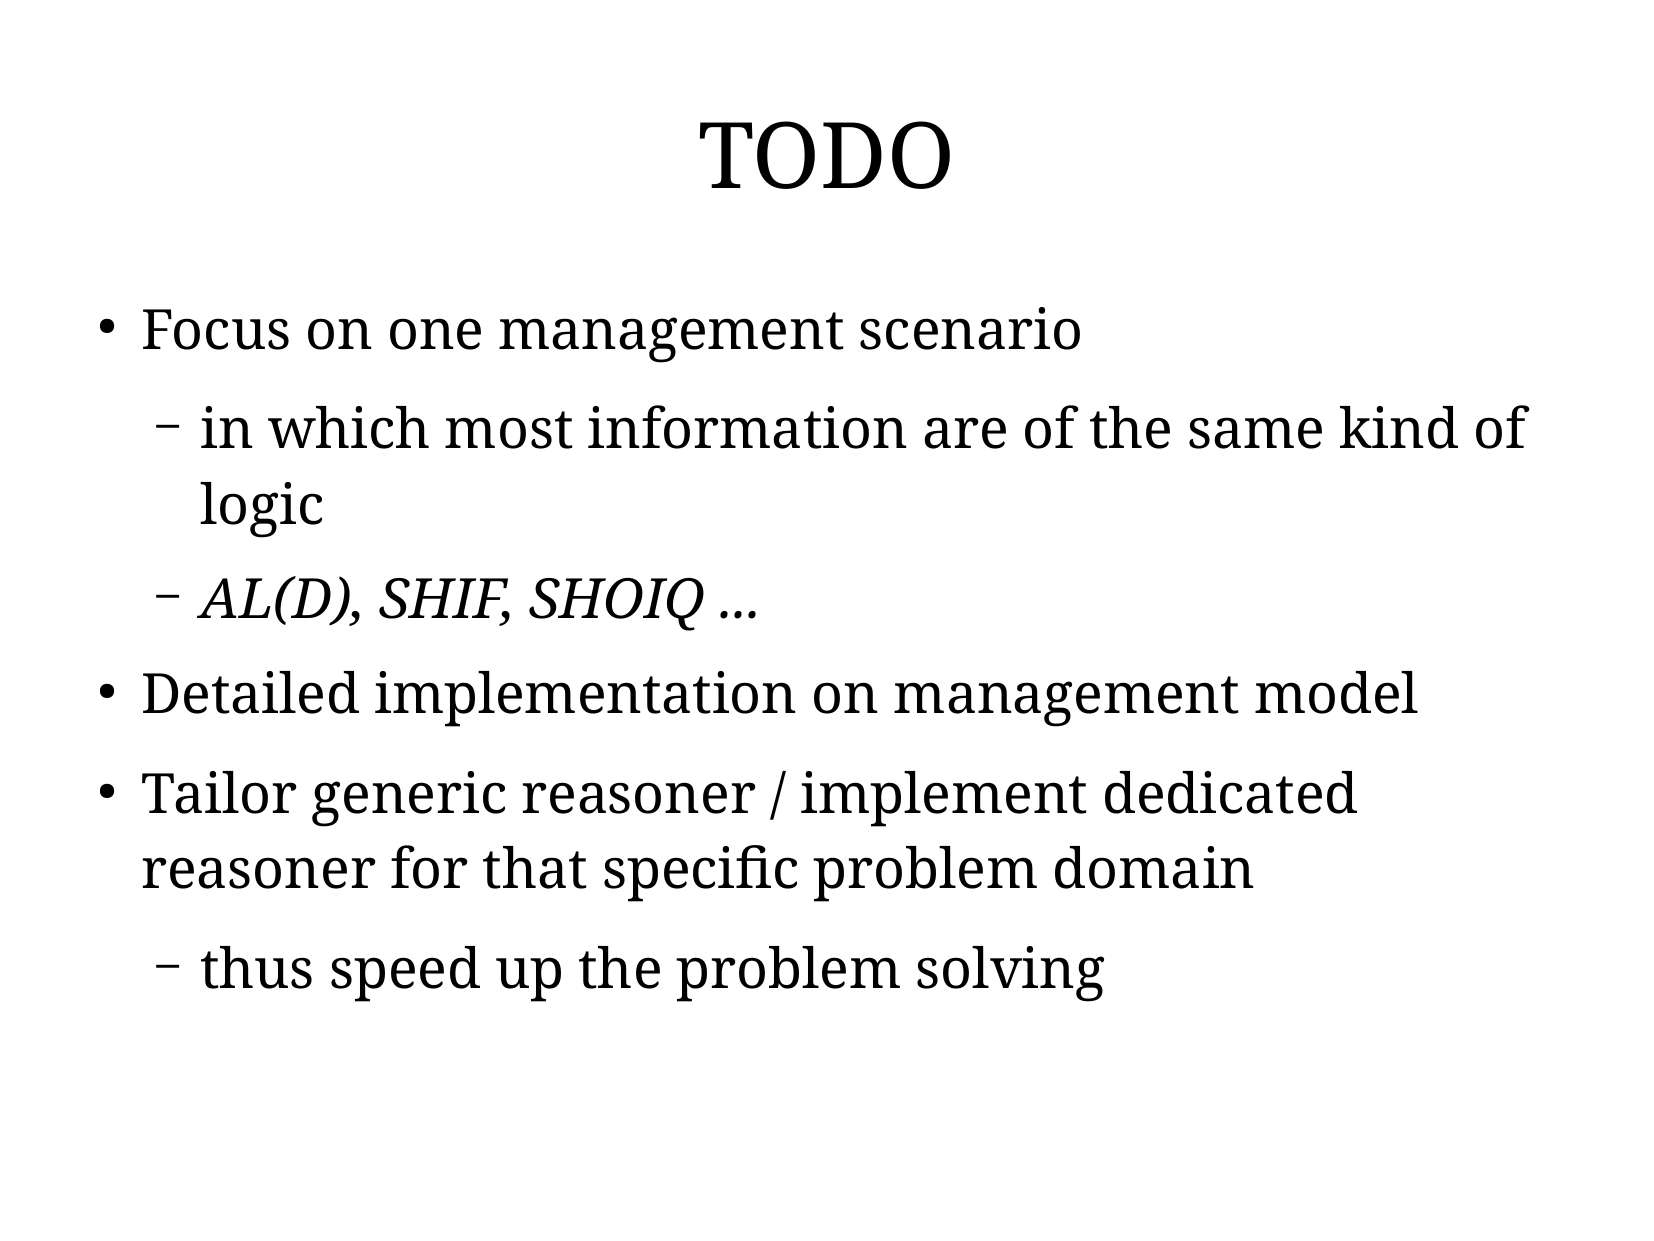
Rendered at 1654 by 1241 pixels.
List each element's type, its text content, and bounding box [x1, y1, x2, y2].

list Focus on one management scenario in which most information are of the same kind of logic AL(D), SHIF, SHOIQ ... Detailed implementation on management model Tailor generic reasoner / implement dedicated reasoner for that specific problem domain thus speed up the problem solving [82, 290, 1571, 1010]
title TODO [82, 49, 1571, 257]
